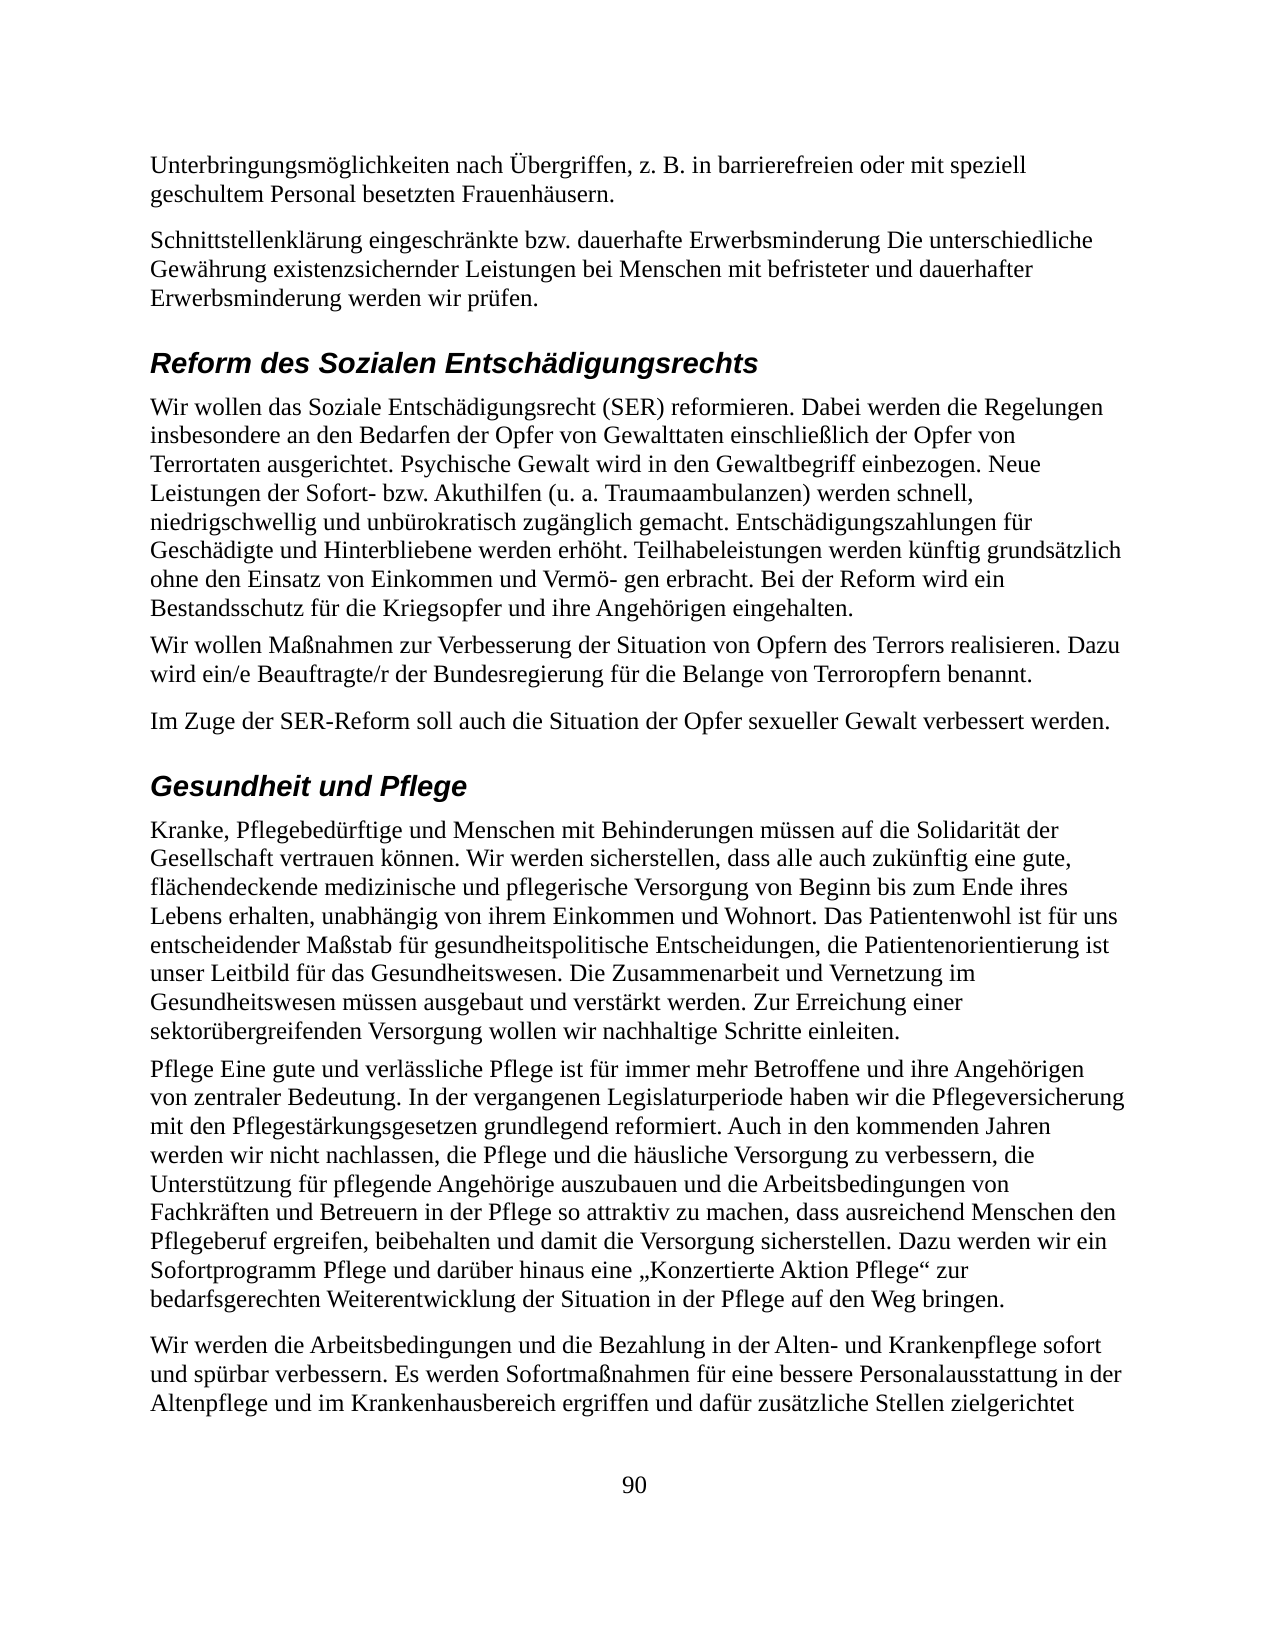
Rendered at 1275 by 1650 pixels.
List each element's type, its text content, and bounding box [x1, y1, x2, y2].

text Schnittstellenklärung eingeschränkte bzw. dauerhafte Erwerbsminderung Die unterschiedliche Gewährung existenzsichernder Leistungen bei Menschen mit befristeter und dauerhafter Erwerbsminderung werden wir prüfen. [150, 225, 1125, 312]
text Unterbringungsmöglichkeiten nach Übergriffen, z. B. in barrierefreien oder mit speziell geschultem Personal besetzten Frauenhäusern. [150, 150, 1125, 207]
subtitle Reform des Sozialen Entschädigungsrechts [150, 346, 1125, 379]
subtitle Gesundheit und Pflege [150, 769, 1125, 802]
text Wir wollen Maßnahmen zur Verbesserung der Situation von Opfern des Terrors realisieren. Dazu wird ein/e Beauftragte/r der Bundesregierung für die Belange von Terroropfern benannt. [150, 631, 1125, 688]
text Im Zuge der SER-Reform soll auch die Situation der Opfer sexueller Gewalt verbessert werden. [150, 706, 1125, 735]
text Wir wollen das Soziale Entschädigungsrecht (SER) reformieren. Dabei werden die Regelungen insbesondere an den Bedarfen der Opfer von Gewalttaten einschließlich der Opfer von Terrortaten ausgerichtet. Psychische Gewalt wird in den Gewaltbegriff einbezogen. Neue Leistungen der Sofort- bzw. Akuthilfen (u. a. Traumaambulanzen) werden schnell, niedrigschwellig und unbürokratisch zugänglich gemacht. Entschädigungszahlungen für Geschädigte und Hinterbliebene werden erhöht. Teilhabeleistungen werden künftig grundsätzlich ohne den Einsatz von Einkommen und Vermö- gen erbracht. Bei der Reform wird ein Bestandsschutz für die Kriegsopfer und ihre Angehörigen eingehalten. [150, 392, 1125, 622]
text Pflege Eine gute und verlässliche Pflege ist für immer mehr Betroffene und ihre Angehörigen von zentraler Bedeutung. In der vergangenen Legislaturperiode haben wir die Pflegeversicherung mit den Pflegestärkungsgesetzen grundlegend reformiert. Auch in den kommenden Jahren werden wir nicht nachlassen, die Pflege und die häusliche Versorgung zu verbessern, die Unterstützung für pflegende Angehörige auszubauen und die Arbeitsbedingungen von Fachkräften und Betreuern in der Pflege so attraktiv zu machen, dass ausreichend Menschen den Pflegeberuf ergreifen, beibehalten und damit die Versorgung sicherstellen. Dazu werden wir ein Sofortprogramm Pflege und darüber hinaus eine „Konzertierte Aktion Pflege“ zur bedarfsgerechten Weiterentwicklung der Situation in der Pflege auf den Weg bringen. [150, 1054, 1125, 1312]
text Wir werden die Arbeitsbedingungen und die Bezahlung in der Alten- und Krankenpflege sofort und spürbar verbessern. Es werden Sofortmaßnahmen für eine bessere Personalausstattung in der Altenpflege und im Krankenhausbereich ergriffen und dafür zusätzliche Stellen zielgerichtet [150, 1330, 1125, 1417]
text Kranke, Pflegebedürftige und Menschen mit Behinderungen müssen auf die Solidarität der Gesellschaft vertrauen können. Wir werden sicherstellen, dass alle auch zukünftig eine gute, flächendeckende medizinische und pflegerische Versorgung von Beginn bis zum Ende ihres Lebens erhalten, unabhängig von ihrem Einkommen und Wohnort. Das Patientenwohl ist für uns entscheidender Maßstab für gesundheitspolitische Entscheidungen, die Patientenorientierung ist unser Leitbild für das Gesundheitswesen. Die Zusammenarbeit und Vernetzung im Gesundheitswesen müssen ausgebaut und verstärkt werden. Zur Erreichung einer sektorübergreifenden Versorgung wollen wir nachhaltige Schritte einleiten. [150, 815, 1125, 1045]
